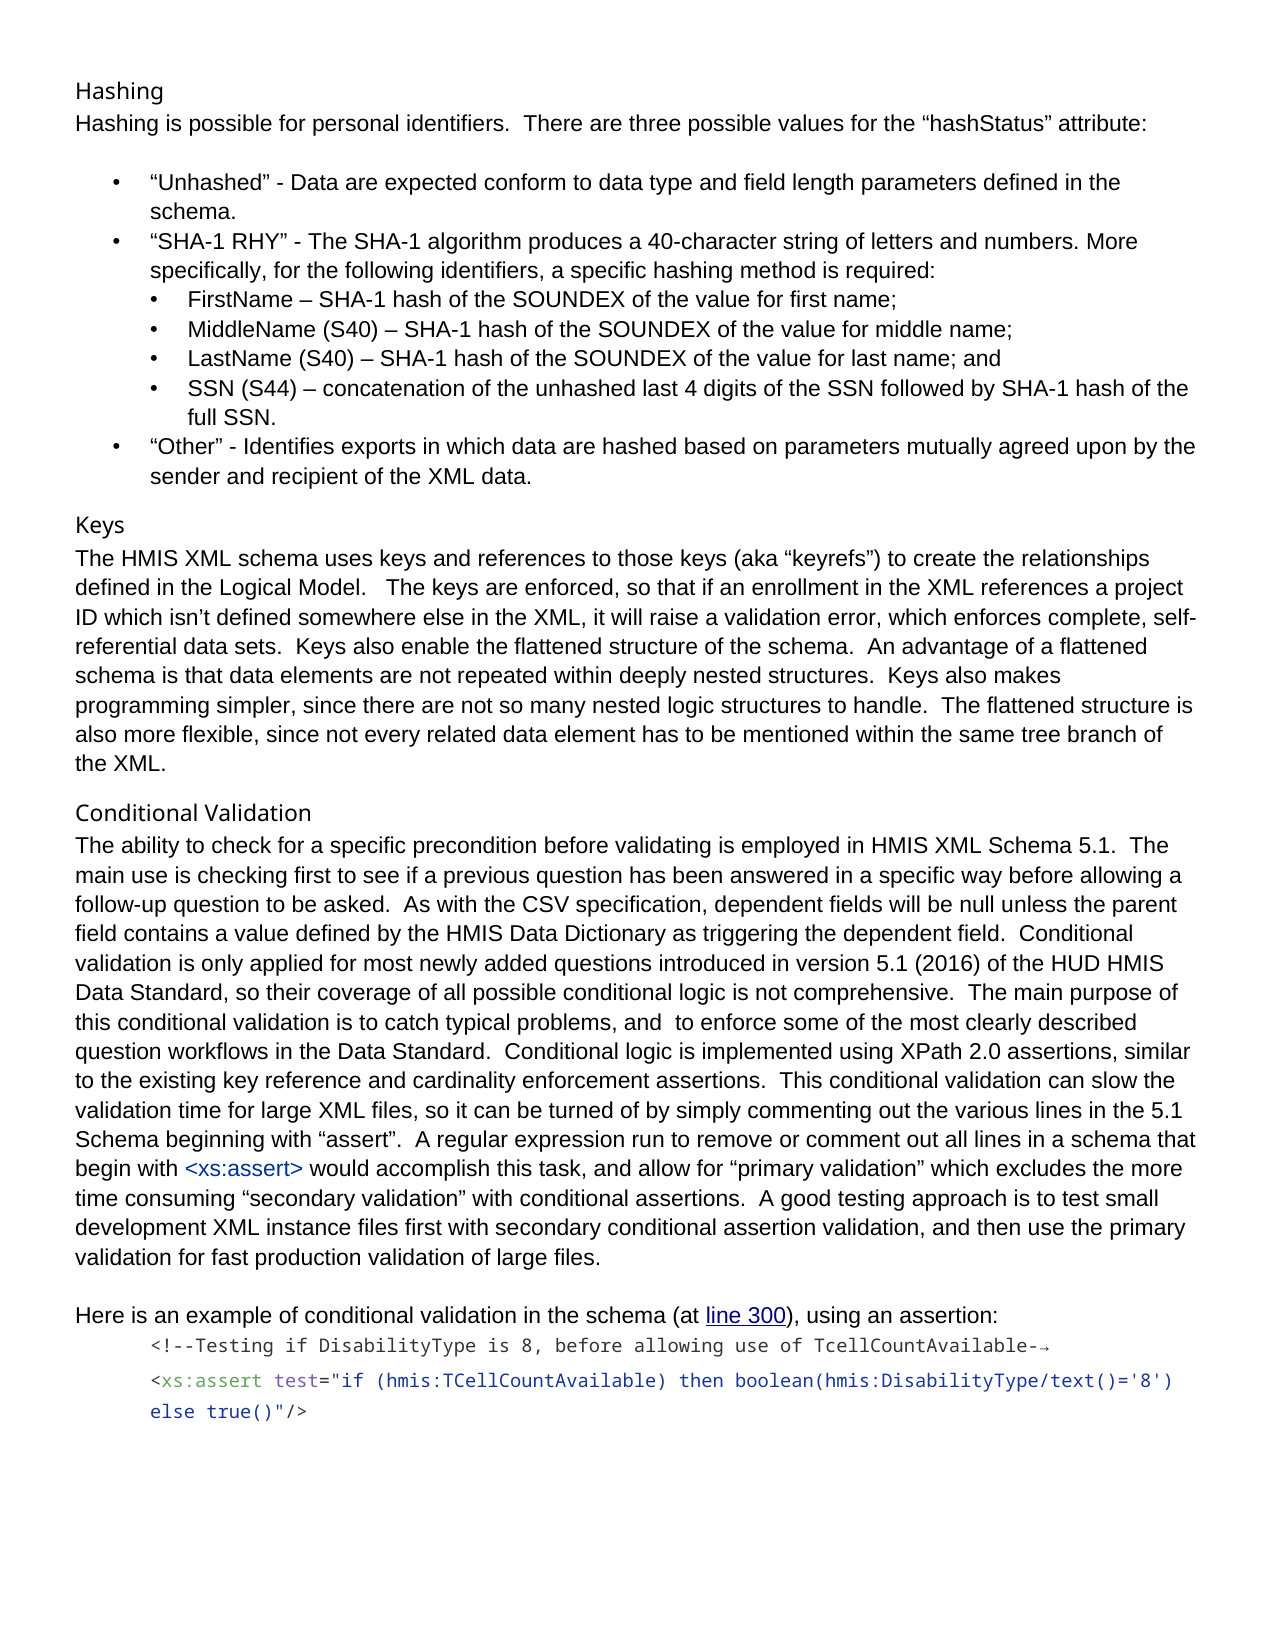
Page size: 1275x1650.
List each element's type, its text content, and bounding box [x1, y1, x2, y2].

list SSN (S44) – concatenation of the unhashed last 4 digits of the SSN followed by SHA-1 hash of the full SSN. [150, 375, 1200, 430]
list FirstName – SHA-1 hash of the SOUNDEX of the value for first name; [150, 287, 1200, 313]
text <xs:assert test="if (hmis:TCellCountAvailable) then boolean(hmis:DisabilityType/text()='8') else true()"/> [150, 1362, 1200, 1424]
text Here is an example of conditional validation in the schema (at line 300), using an assertion: [75, 1303, 1200, 1329]
subtitle Hashing [75, 75, 1200, 106]
subtitle Keys [75, 509, 1200, 541]
subtitle Conditional Validation [75, 797, 1200, 828]
list “Other” - Identifies exports in which data are hashed based on parameters mutually agreed upon by the sender and recipient of the XML data. [112, 434, 1200, 489]
list LastName (S40) – SHA-1 hash of the SOUNDEX of the value for last name; and [150, 346, 1200, 372]
text Hashing is possible for personal identifiers. There are three possible values for the “hashStatus” attribute: [75, 111, 1200, 137]
text <!--Testing if DisabilityType is 8, before allowing use of TcellCountAvailable-→ [150, 1332, 1200, 1358]
text The HMIS XML schema uses keys and references to those keys (aka “keyrefs”) to create the relationships defined in the Logical Model. The keys are enforced, so that if an enrollment in the XML references a project ID which isn’t defined somewhere else in the XML, it will raise a validation error, which enforces complete, self-referential data sets. Keys also enable the flattened structure of the schema. An advantage of a flattened schema is that data elements are not repeated within deeply nested structures. Keys also makes programming simpler, since there are not so many nested logic structures to handle. The flattened structure is also more flexible, since not every related data element has to be mentioned within the same tree branch of the XML. [75, 545, 1200, 777]
text The ability to check for a specific precondition before validating is employed in HMIS XML Schema 5.1. The main use is checking first to see if a previous question has been answered in a specific way before allowing a follow-up question to be asked. As with the CSV specification, dependent fields will be null unless the parent field contains a value defined by the HMIS Data Dictionary as triggering the dependent field. Conditional validation is only applied for most newly added questions introduced in version 5.1 (2016) of the HUD HMIS Data Standard, so their coverage of all possible conditional logic is not comprehensive. The main purpose of this conditional validation is to catch typical problems, and to enforce some of the most clearly described question workflows in the Data Standard. Conditional logic is implemented using XPath 2.0 assertions, similar to the existing key reference and cardinality enforcement assertions. This conditional validation can slow the validation time for large XML files, so it can be turned of by simply commenting out the various lines in the 5.1 Schema beginning with “assert”. A regular expression run to remove or comment out all lines in a schema that begin with <xs:assert> would accomplish this task, and allow for “primary validation” which excludes the more time consuming “secondary validation” with conditional assertions. A good testing approach is to test small development XML instance files first with secondary conditional assertion validation, and then use the primary validation for fast production validation of large files. [75, 833, 1200, 1270]
list “Unhashed” - Data are expected conform to data type and field length parameters defined in the schema. [112, 170, 1200, 225]
list “SHA-1 RHY” - The SHA-1 algorithm produces a 40-character string of letters and numbers. More specifically, for the following identifiers, a specific hashing method is required: [112, 228, 1200, 283]
list MiddleName (S40) – SHA-1 hash of the SOUNDEX of the value for middle name; [150, 317, 1200, 342]
